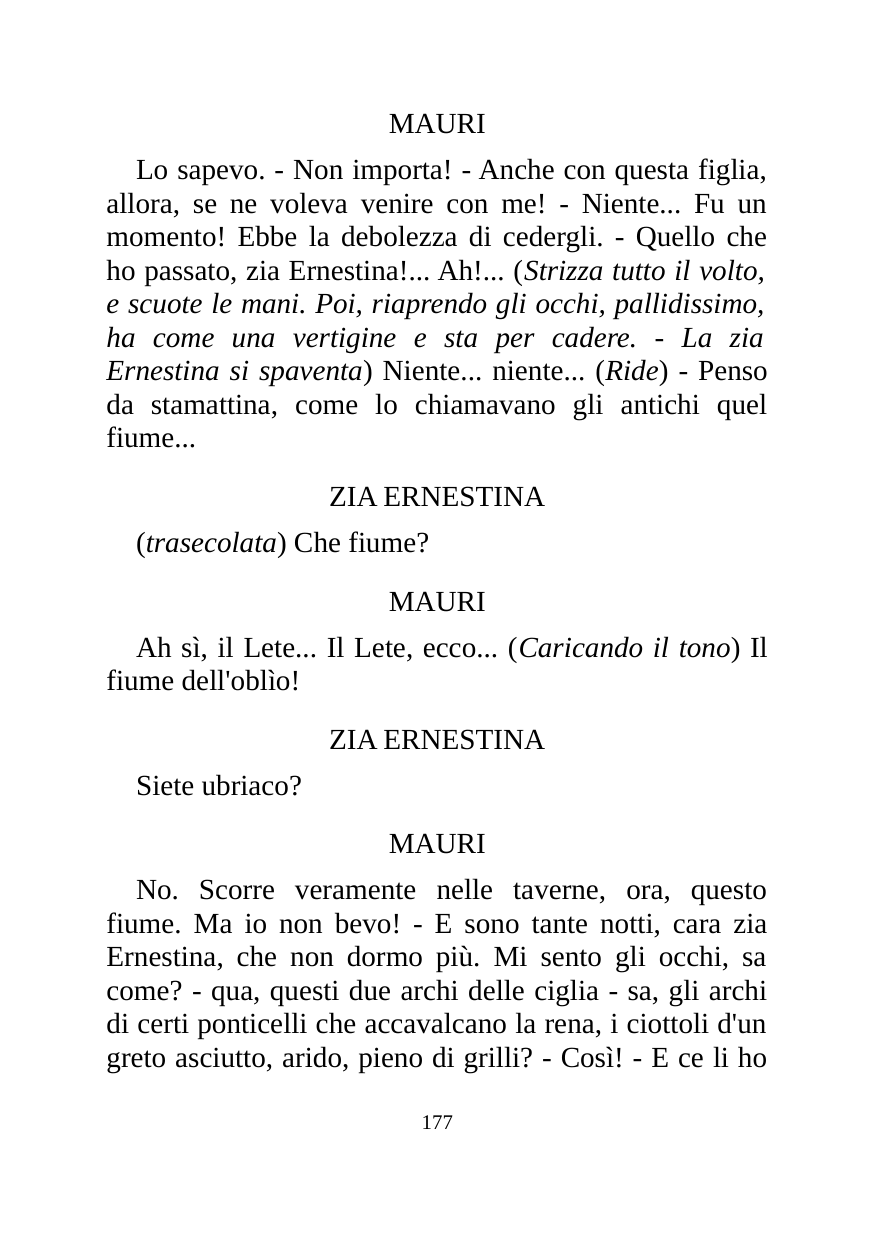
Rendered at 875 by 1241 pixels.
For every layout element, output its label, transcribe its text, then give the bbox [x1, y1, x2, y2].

text Siete ubriaco? [106, 768, 768, 801]
text Ah sì, il Lete... Il Lete, ecco... (Caricando il tono) Il fiume dell'oblìo! [106, 630, 768, 697]
text No. Scorre veramente nelle taverne, ora, questo fiume. Ma io non bevo! - E sono tante notti, cara zia Ernestina, che non dormo più. Mi sento gli occhi, sa come? - qua, questi due archi delle ciglia - sa, gli archi di certi ponticelli che accavalcano la rena, i ciottoli d'un greto asciutto, arido, pieno di grilli? - Così! - E ce li ho [106, 872, 768, 1074]
text MAURI [106, 584, 768, 617]
text ZIA ERNESTINA [106, 722, 768, 755]
text (trasecolata) Che fiume? [106, 525, 768, 559]
text ZIA ERNESTINA [106, 479, 768, 513]
text Lo sapevo. - Non importa! - Anche con questa figlia, allora, se ne voleva venire con me! - Niente... Fu un momento! Ebbe la debolezza di cedergli. - Quello che ho passato, zia Ernestina!... Ah!... (Strizza tutto il volto, e scuote le mani. Poi, riaprendo gli occhi, pallidissimo, ha come una vertigine e sta per cadere. - La zia Ernestina si spaventa) Niente... niente... (Ride) - Penso da stamattina, come lo chiamavano gli antichi quel fiume... [106, 152, 768, 454]
text MAURI [106, 106, 768, 140]
text MAURI [106, 826, 768, 860]
